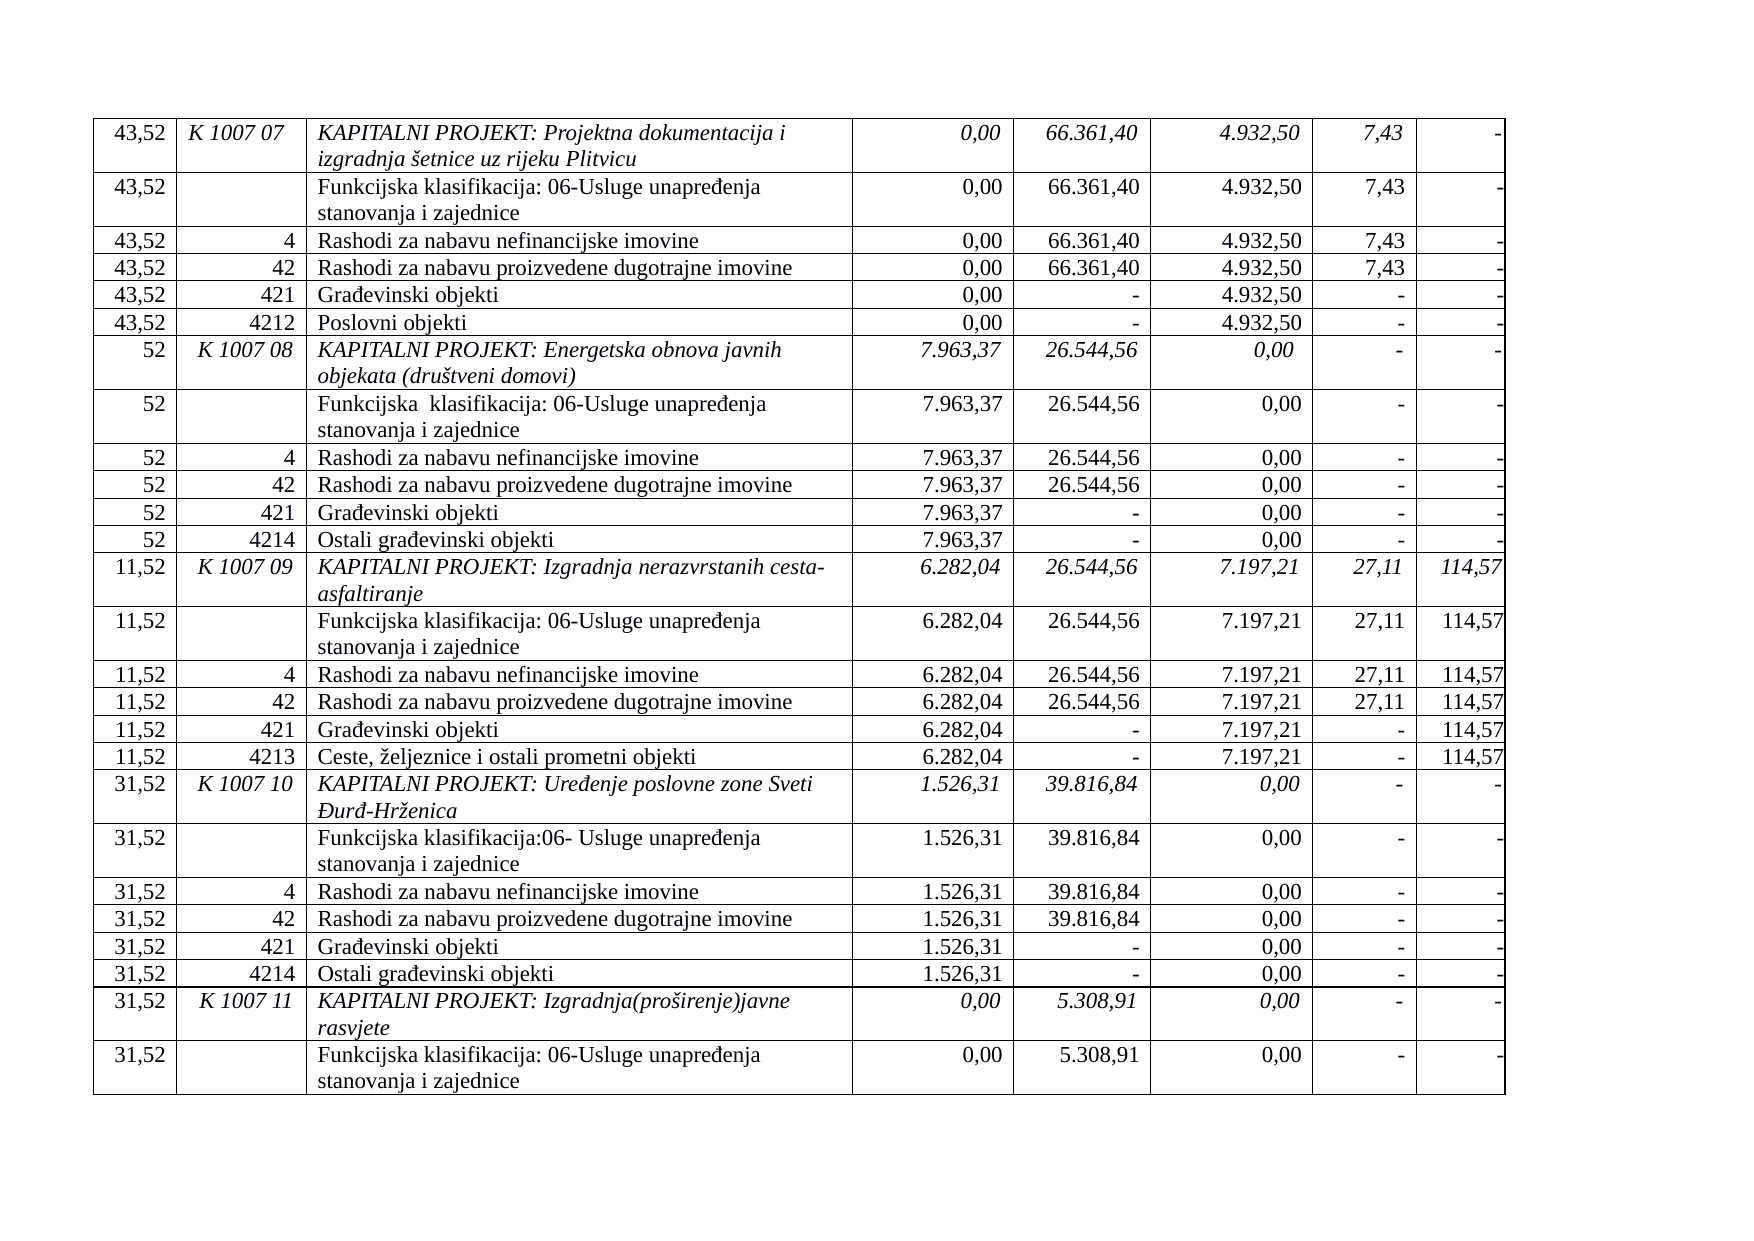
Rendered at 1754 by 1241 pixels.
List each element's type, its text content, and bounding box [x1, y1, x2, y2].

table_cell - [1417, 119, 1504, 172]
table_cell 31,52 [94, 1041, 176, 1094]
table_cell - [1313, 1041, 1416, 1094]
table_cell 27,11 [1313, 553, 1416, 606]
table_cell 114,57 [1417, 743, 1504, 769]
table_cell 0,00 [853, 119, 1013, 172]
table_cell 26.544,56 [1014, 607, 1150, 660]
table_cell 66.361,40 [1014, 227, 1150, 253]
table_cell - [1313, 960, 1416, 986]
table_cell 66.361,40 [1014, 173, 1150, 226]
table_cell Rashodi za nabavu proizvedene dugotrajne imovine [307, 905, 852, 932]
table_cell 0,00 [1151, 770, 1312, 823]
table_cell 39.816,84 [1014, 878, 1150, 904]
table_cell 42 [177, 905, 306, 932]
table_cell - [1313, 743, 1416, 769]
table_cell 6.282,04 [853, 743, 1013, 769]
table_cell 114,57 [1417, 607, 1504, 660]
table_cell - [1313, 716, 1416, 742]
table_cell 11,52 [94, 607, 176, 660]
table_cell - [1417, 824, 1504, 877]
table_cell K 1007 07 [177, 119, 306, 172]
table_cell - [1313, 471, 1416, 497]
table_cell 26.544,56 [1014, 336, 1150, 389]
table_cell 31,52 [94, 878, 176, 904]
table_cell 6.282,04 [853, 661, 1013, 687]
table_cell 26.544,56 [1014, 553, 1150, 606]
table_cell - [1014, 960, 1150, 986]
table_cell 4 [177, 661, 306, 687]
table_cell - [1417, 499, 1504, 525]
table_cell 1.526,31 [853, 770, 1013, 823]
table_cell 52 [94, 499, 176, 525]
table_cell 7,43 [1313, 173, 1416, 226]
table_cell 114,57 [1417, 688, 1504, 714]
table_cell 27,11 [1313, 607, 1416, 660]
table_cell 421 [177, 499, 306, 525]
table_cell 11,52 [94, 688, 176, 714]
table_cell Građevinski objekti [307, 499, 852, 525]
table_cell Građevinski objekti [307, 281, 852, 308]
table_cell 11,52 [94, 716, 176, 742]
table_cell 0,00 [1151, 499, 1312, 525]
table_cell 52 [94, 526, 176, 552]
table_cell 42 [177, 688, 306, 714]
table_cell - [1417, 933, 1504, 959]
table_cell Funkcijska klasifikacija: 06-Usluge unapređenja stanovanja i zajednice [307, 390, 852, 443]
table_cell Rashodi za nabavu nefinancijske imovine [307, 444, 852, 470]
table_cell 31,52 [94, 988, 176, 1040]
table_cell 39.816,84 [1014, 770, 1150, 823]
table_cell 0,00 [853, 1041, 1013, 1094]
table_cell 52 [94, 390, 176, 443]
table_cell Rashodi za nabavu proizvedene dugotrajne imovine [307, 688, 852, 714]
table_cell 114,57 [1417, 716, 1504, 742]
table_cell 52 [94, 471, 176, 497]
table_cell 0,00 [853, 173, 1013, 226]
table_cell 0,00 [1151, 878, 1312, 904]
table_cell 1.526,31 [853, 824, 1013, 877]
table_cell 6.282,04 [853, 688, 1013, 714]
table_cell Ceste, željeznice i ostali prometni objekti [307, 743, 852, 769]
table_cell 4 [177, 444, 306, 470]
table_cell 39.816,84 [1014, 824, 1150, 877]
table_cell 7.963,37 [853, 499, 1013, 525]
table_cell - [1014, 309, 1150, 335]
table_cell Funkcijska klasifikacija: 06-Usluge unapređenja stanovanja i zajednice [307, 1041, 852, 1094]
table_cell Funkcijska klasifikacija:06- Usluge unapređenja stanovanja i zajednice [307, 824, 852, 877]
table_cell Rashodi za nabavu proizvedene dugotrajne imovine [307, 254, 852, 280]
table_cell 0,00 [1151, 960, 1312, 986]
table_cell - [1014, 716, 1150, 742]
table_cell 1.526,31 [853, 960, 1013, 986]
table_cell 1.526,31 [853, 933, 1013, 959]
table_cell 7.197,21 [1151, 716, 1312, 742]
table_cell Poslovni objekti [307, 309, 852, 335]
table_cell 43,52 [94, 173, 176, 226]
table_cell - [1313, 390, 1416, 443]
table_cell KAPITALNI PROJEKT: Izgradnja nerazvrstanih cesta-asfaltiranje [307, 553, 852, 606]
table_cell - [1313, 905, 1416, 932]
table_cell 31,52 [94, 770, 176, 823]
table_cell - [1014, 526, 1150, 552]
table_cell - [1417, 905, 1504, 932]
table_cell 7.197,21 [1151, 607, 1312, 660]
table_cell 52 [94, 444, 176, 470]
table_cell 4 [177, 878, 306, 904]
table_cell 6.282,04 [853, 553, 1013, 606]
table_cell 7.197,21 [1151, 553, 1312, 606]
table_cell 26.544,56 [1014, 471, 1150, 497]
table_cell 7,43 [1313, 227, 1416, 253]
table_cell 0,00 [1151, 526, 1312, 552]
table_cell [177, 1041, 306, 1094]
table_cell - [1417, 770, 1504, 823]
table_cell - [1417, 526, 1504, 552]
table_cell 7.963,37 [853, 390, 1013, 443]
table_cell K 1007 09 [177, 553, 306, 606]
table_cell 39.816,84 [1014, 905, 1150, 932]
table_cell - [1313, 988, 1416, 1040]
table_cell 27,11 [1313, 661, 1416, 687]
table_cell Rashodi za nabavu nefinancijske imovine [307, 878, 852, 904]
table_cell 7.963,37 [853, 526, 1013, 552]
table_cell 114,57 [1417, 661, 1504, 687]
table_cell 26.544,56 [1014, 390, 1150, 443]
table_cell [177, 390, 306, 443]
table_cell - [1417, 960, 1504, 986]
table_cell 31,52 [94, 933, 176, 959]
table_cell Funkcijska klasifikacija: 06-Usluge unapređenja stanovanja i zajednice [307, 173, 852, 226]
table_cell - [1417, 390, 1504, 443]
table_cell [177, 173, 306, 226]
table_cell Rashodi za nabavu nefinancijske imovine [307, 661, 852, 687]
table_cell 11,52 [94, 743, 176, 769]
table_cell 26.544,56 [1014, 688, 1150, 714]
table_cell 0,00 [1151, 471, 1312, 497]
table_cell 4.932,50 [1151, 227, 1312, 253]
table_cell Ostali građevinski objekti [307, 526, 852, 552]
table_cell - [1417, 878, 1504, 904]
table_cell 6.282,04 [853, 716, 1013, 742]
table_cell 31,52 [94, 960, 176, 986]
table_cell 66.361,40 [1014, 119, 1150, 172]
table_cell 7,43 [1313, 254, 1416, 280]
table_cell - [1417, 254, 1504, 280]
table_cell 43,52 [94, 119, 176, 172]
table_cell 7.197,21 [1151, 661, 1312, 687]
table_cell 43,52 [94, 281, 176, 308]
table_cell 4.932,50 [1151, 119, 1312, 172]
table_cell 5.308,91 [1014, 1041, 1150, 1094]
table_cell K 1007 11 [177, 988, 306, 1040]
table_cell Građevinski objekti [307, 716, 852, 742]
table_cell [177, 824, 306, 877]
table_cell - [1313, 281, 1416, 308]
table_cell 43,52 [94, 309, 176, 335]
table_cell 0,00 [1151, 905, 1312, 932]
table_cell - [1313, 770, 1416, 823]
table_cell 0,00 [1151, 933, 1312, 959]
table_cell 5.308,91 [1014, 988, 1150, 1040]
table_cell Rashodi za nabavu proizvedene dugotrajne imovine [307, 471, 852, 497]
table_cell 4213 [177, 743, 306, 769]
table_cell 6.282,04 [853, 607, 1013, 660]
table_cell KAPITALNI PROJEKT: Uređenje poslovne zone Sveti Đurđ-Hrženica [307, 770, 852, 823]
table_cell K 1007 10 [177, 770, 306, 823]
table_cell 114,57 [1417, 553, 1504, 606]
table_cell 1.526,31 [853, 905, 1013, 932]
table_cell - [1313, 499, 1416, 525]
table_cell 66.361,40 [1014, 254, 1150, 280]
table_cell 4.932,50 [1151, 254, 1312, 280]
table_cell - [1313, 309, 1416, 335]
table_cell Građevinski objekti [307, 933, 852, 959]
table_cell 4 [177, 227, 306, 253]
table_cell 4214 [177, 960, 306, 986]
table_cell 7.197,21 [1151, 688, 1312, 714]
table_cell 4212 [177, 309, 306, 335]
table_cell Funkcijska klasifikacija: 06-Usluge unapređenja stanovanja i zajednice [307, 607, 852, 660]
table_cell KAPITALNI PROJEKT: Izgradnja(proširenje)javne rasvjete [307, 988, 852, 1040]
table_cell 31,52 [94, 905, 176, 932]
table_cell 7.963,37 [853, 471, 1013, 497]
table_cell 0,00 [1151, 390, 1312, 443]
table_cell - [1417, 444, 1504, 470]
table_cell 421 [177, 716, 306, 742]
table_cell - [1014, 499, 1150, 525]
table_cell 0,00 [853, 988, 1013, 1040]
table_cell - [1313, 444, 1416, 470]
table_cell KAPITALNI PROJEKT: Projektna dokumentacija i izgradnja šetnice uz rijeku Plitvicu [307, 119, 852, 172]
table_cell 42 [177, 254, 306, 280]
table_cell 0,00 [853, 254, 1013, 280]
table_cell K 1007 08 [177, 336, 306, 389]
table_cell 7.197,21 [1151, 743, 1312, 769]
table_cell 7,43 [1313, 119, 1416, 172]
table_cell - [1417, 1041, 1504, 1094]
table_cell - [1417, 281, 1504, 308]
table_cell - [1313, 933, 1416, 959]
table_cell 31,52 [94, 824, 176, 877]
table_cell 0,00 [1151, 824, 1312, 877]
table_cell 0,00 [1151, 444, 1312, 470]
table_cell 0,00 [853, 281, 1013, 308]
table_cell - [1417, 336, 1504, 389]
table_cell Rashodi za nabavu nefinancijske imovine [307, 227, 852, 253]
table_cell 0,00 [853, 309, 1013, 335]
table_cell - [1417, 309, 1504, 335]
table_cell - [1417, 227, 1504, 253]
table_cell 26.544,56 [1014, 444, 1150, 470]
table_cell KAPITALNI PROJEKT: Energetska obnova javnih objekata (društveni domovi) [307, 336, 852, 389]
table_cell - [1014, 743, 1150, 769]
table_cell 0,00 [1151, 336, 1312, 389]
table_cell - [1417, 173, 1504, 226]
table_cell - [1313, 526, 1416, 552]
table_cell Ostali građevinski objekti [307, 960, 852, 986]
table_cell 7.963,37 [853, 444, 1013, 470]
table_cell [177, 607, 306, 660]
table_cell 4214 [177, 526, 306, 552]
table_cell - [1417, 988, 1504, 1040]
table_cell - [1014, 933, 1150, 959]
table_cell 26.544,56 [1014, 661, 1150, 687]
table_cell 4.932,50 [1151, 281, 1312, 308]
table_cell - [1417, 471, 1504, 497]
table_cell 42 [177, 471, 306, 497]
table_cell 0,00 [1151, 1041, 1312, 1094]
table_cell 43,52 [94, 227, 176, 253]
table_cell 43,52 [94, 254, 176, 280]
table_cell 7.963,37 [853, 336, 1013, 389]
table_cell 421 [177, 281, 306, 308]
table_cell 4.932,50 [1151, 309, 1312, 335]
table_cell 27,11 [1313, 688, 1416, 714]
table_cell 11,52 [94, 661, 176, 687]
table_cell 4.932,50 [1151, 173, 1312, 226]
table_cell 0,00 [853, 227, 1013, 253]
table_cell 11,52 [94, 553, 176, 606]
table_cell - [1313, 824, 1416, 877]
table_cell - [1313, 878, 1416, 904]
table_cell 52 [94, 336, 176, 389]
table_cell - [1313, 336, 1416, 389]
table_cell 1.526,31 [853, 878, 1013, 904]
table_cell 0,00 [1151, 988, 1312, 1040]
table_cell 421 [177, 933, 306, 959]
table_cell - [1014, 281, 1150, 308]
